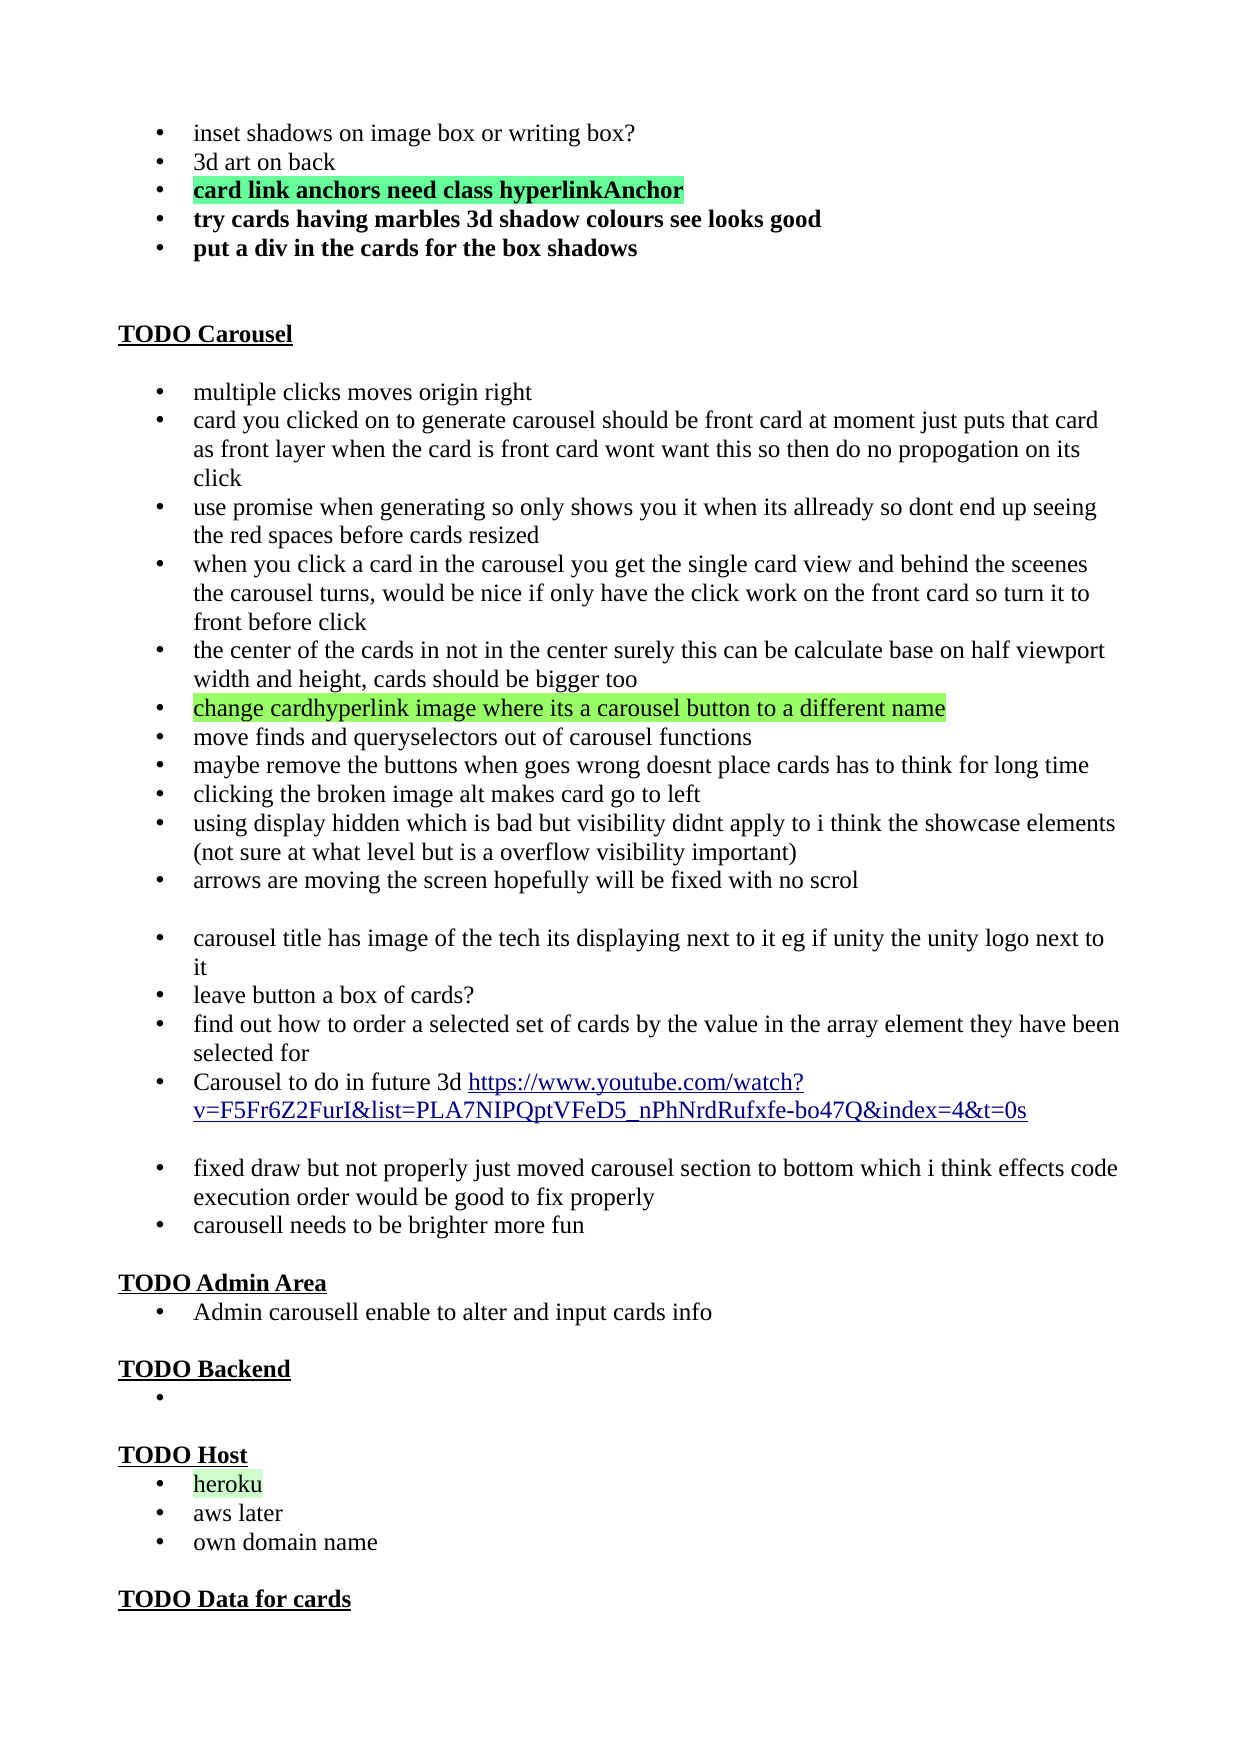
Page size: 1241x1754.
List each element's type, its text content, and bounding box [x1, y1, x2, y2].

list using display hidden which is bad but visibility didnt apply to i think the showcase elements (not sure at what level but is a overflow visibility important) [156, 808, 1122, 866]
list inset shadows on image box or writing box? [156, 118, 1122, 147]
list multiple clicks moves origin right [156, 377, 1122, 406]
list move finds and queryselectors out of carousel functions [156, 722, 1122, 751]
list carousel title has image of the tech its displaying next to it eg if unity the unity logo next to it [156, 923, 1122, 981]
list change cardhyperlink image where its a carousel button to a different name [156, 693, 1122, 722]
list try cards having marbles 3d shadow colours see looks good [156, 204, 1122, 233]
list leave button a box of cards? [156, 981, 1122, 1009]
text TODO Carousel [118, 319, 1122, 348]
list put a div in the cards for the box shadows [156, 233, 1122, 262]
list Carousel to do in future 3d https://www.youtube.com/watch?v=F5Fr6Z2FurI&list=PLA7NIPQptVFeD5_nPhNrdRufxfe-bo47Q&index=4&t=0s [156, 1067, 1122, 1124]
list fixed draw but not properly just moved carousel section to bottom which i think effects code execution order would be good to fix properly [156, 1153, 1122, 1211]
list card link anchors need class hyperlinkAnchor [156, 176, 1122, 204]
list Admin carousell enable to alter and input cards info [156, 1297, 1122, 1326]
list arrows are moving the screen hopefully will be fixed with no scrol [156, 866, 1122, 894]
list own domain name [156, 1527, 1122, 1556]
text TODO Host [118, 1441, 1122, 1469]
text TODO Admin Area [118, 1268, 1122, 1297]
list heroku [156, 1469, 1122, 1498]
list card you clicked on to generate carousel should be front card at moment just puts that card as front layer when the card is front card wont want this so then do no propogation on its click [156, 406, 1122, 492]
list the center of the cards in not in the center surely this can be calculate base on half viewport width and height, cards should be bigger too [156, 636, 1122, 693]
list clicking the broken image alt makes card go to left [156, 779, 1122, 808]
list when you click a card in the carousel you get the single card view and behind the sceenes the carousel turns, would be nice if only have the click work on the front card so turn it to front before click [156, 549, 1122, 636]
list aws later [156, 1498, 1122, 1527]
list use promise when generating so only shows you it when its allready so dont end up seeing the red spaces before cards resized [156, 492, 1122, 549]
text TODO Backend [118, 1354, 1122, 1383]
list maybe remove the buttons when goes wrong doesnt place cards has to think for long time [156, 751, 1122, 779]
list 3d art on back [156, 147, 1122, 176]
list find out how to order a selected set of cards by the value in the array element they have been selected for [156, 1009, 1122, 1067]
list carousell needs to be brighter more fun [156, 1211, 1122, 1239]
text TODO Data for cards [118, 1584, 1122, 1613]
